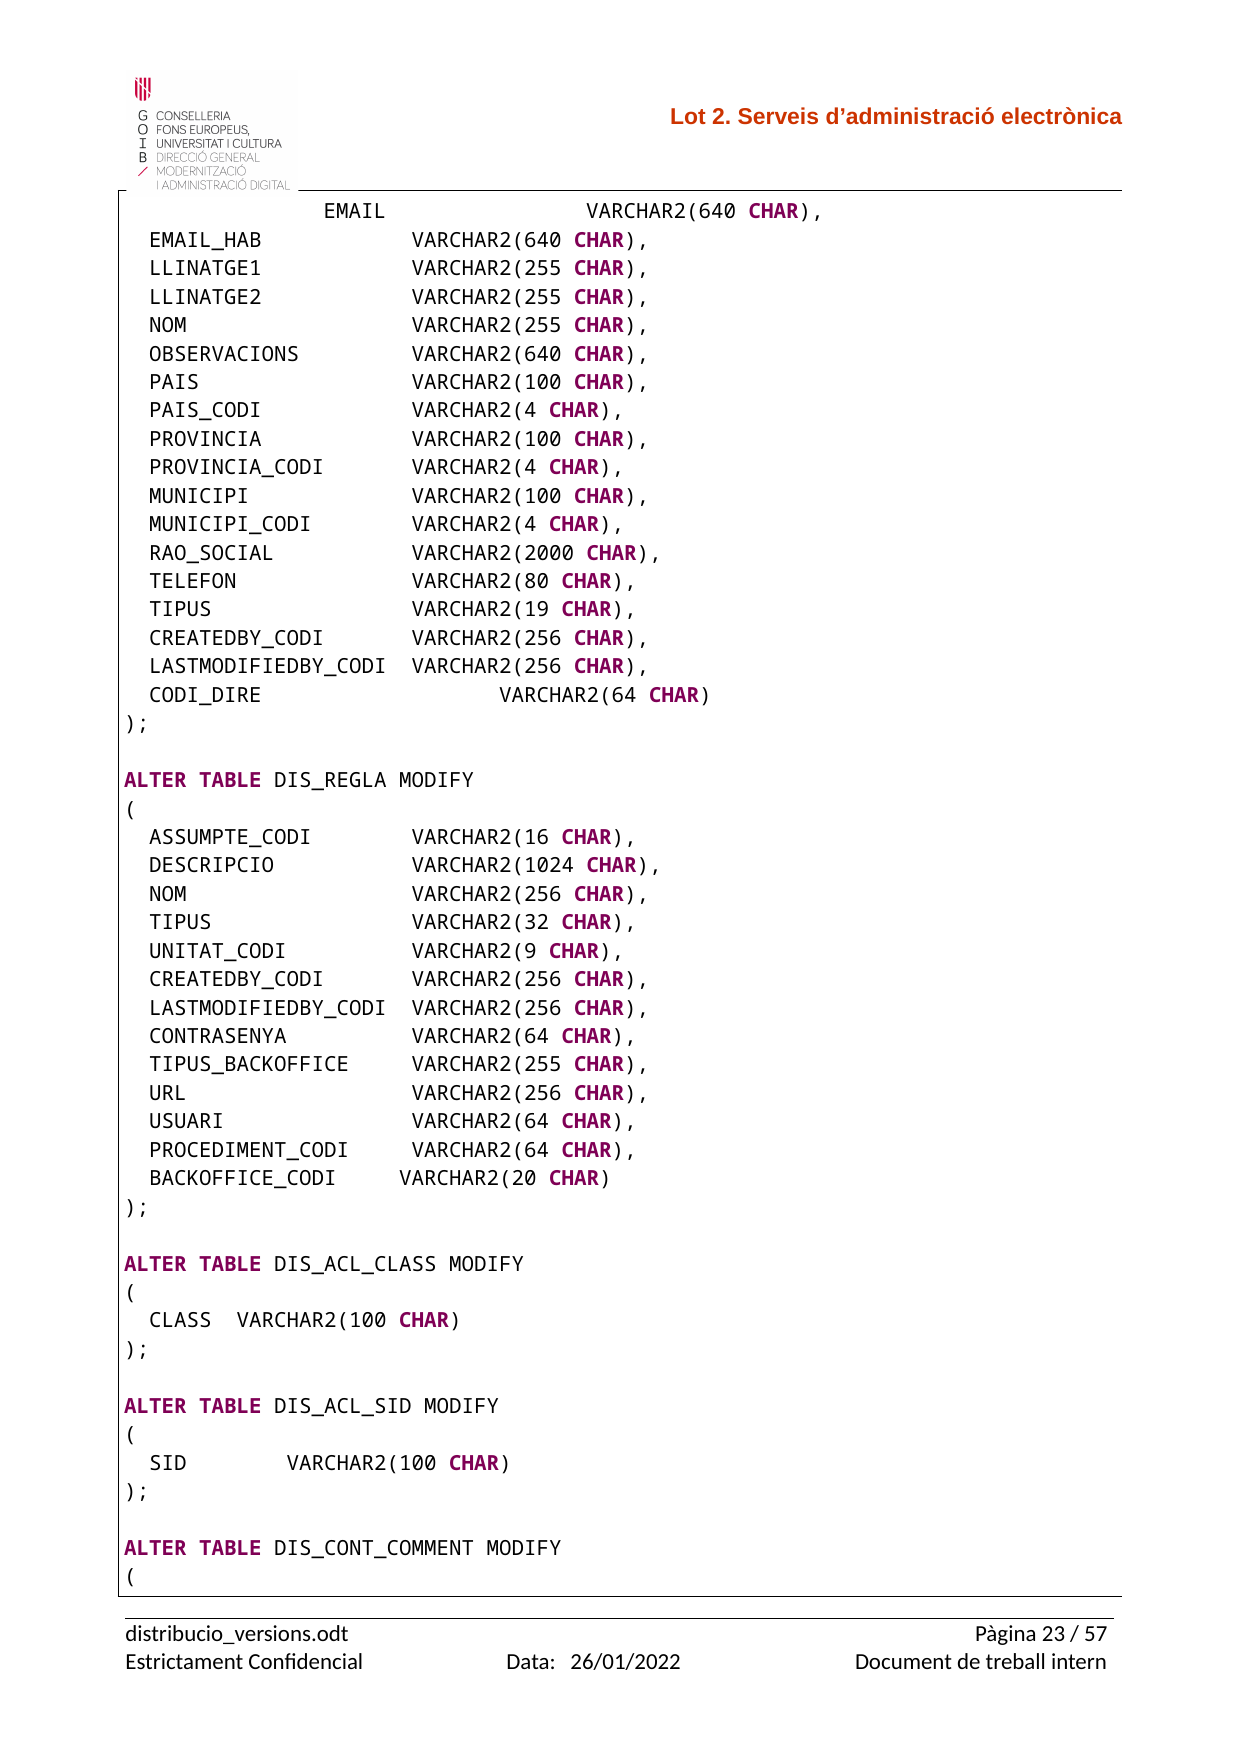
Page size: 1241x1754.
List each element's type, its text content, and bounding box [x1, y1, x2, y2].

picture [126, 70, 299, 197]
table_header EMAIL VARCHAR2(640 CHAR), EMAIL_HAB VARCHAR2(640 CHAR), LLINATGE1 VARCHAR2(255 CHAR), LLINATGE2 VARCHAR2(255 CHAR), NOM VARCHAR2(255 CHAR), OBSERVACIONS VARCHAR2(640 CHAR), PAIS VARCHAR2(100 CHAR), PAIS_CODI VARCHAR2(4 CHAR), PROVINCIA VARCHAR2(100 CHAR), PROVINCIA_CODI VARCHAR2(4 CHAR), MUNICIPI VARCHAR2(100 CHAR), MUNICIPI_CODI VARCHAR2(4 CHAR), RAO_SOCIAL VARCHAR2(2000 CHAR), TELEFON VARCHAR2(80 CHAR), TIPUS VARCHAR2(19 CHAR), CREATEDBY_CODI VARCHAR2(256 CHAR), LASTMODIFIEDBY_CODI VARCHAR2(256 CHAR), CODI_DIRE VARCHAR2(64 CHAR) ); ALTER TABLE DIS_REGLA MODIFY ( ASSUMPTE_CODI VARCHAR2(16 CHAR), DESCRIPCIO VARCHAR2(1024 CHAR), NOM VARCHAR2(256 CHAR), TIPUS VARCHAR2(32 CHAR), UNITAT_CODI VARCHAR2(9 CHAR), CREATEDBY_CODI VARCHAR2(256 CHAR), LASTMODIFIEDBY_CODI VARCHAR2(256 CHAR), CONTRASENYA VARCHAR2(64 CHAR), TIPUS_BACKOFFICE VARCHAR2(255 CHAR), URL VARCHAR2(256 CHAR), USUARI VARCHAR2(64 CHAR), PROCEDIMENT_CODI VARCHAR2(64 CHAR), BACKOFFICE_CODI VARCHAR2(20 CHAR) ); ALTER TABLE DIS_ACL_CLASS MODIFY ( CLASS VARCHAR2(100 CHAR) ); ALTER TABLE DIS_ACL_SID MODIFY ( SID VARCHAR2(100 CHAR) ); ALTER TABLE DIS_CONT_COMMENT MODIFY ( [119, 191, 1122, 1596]
